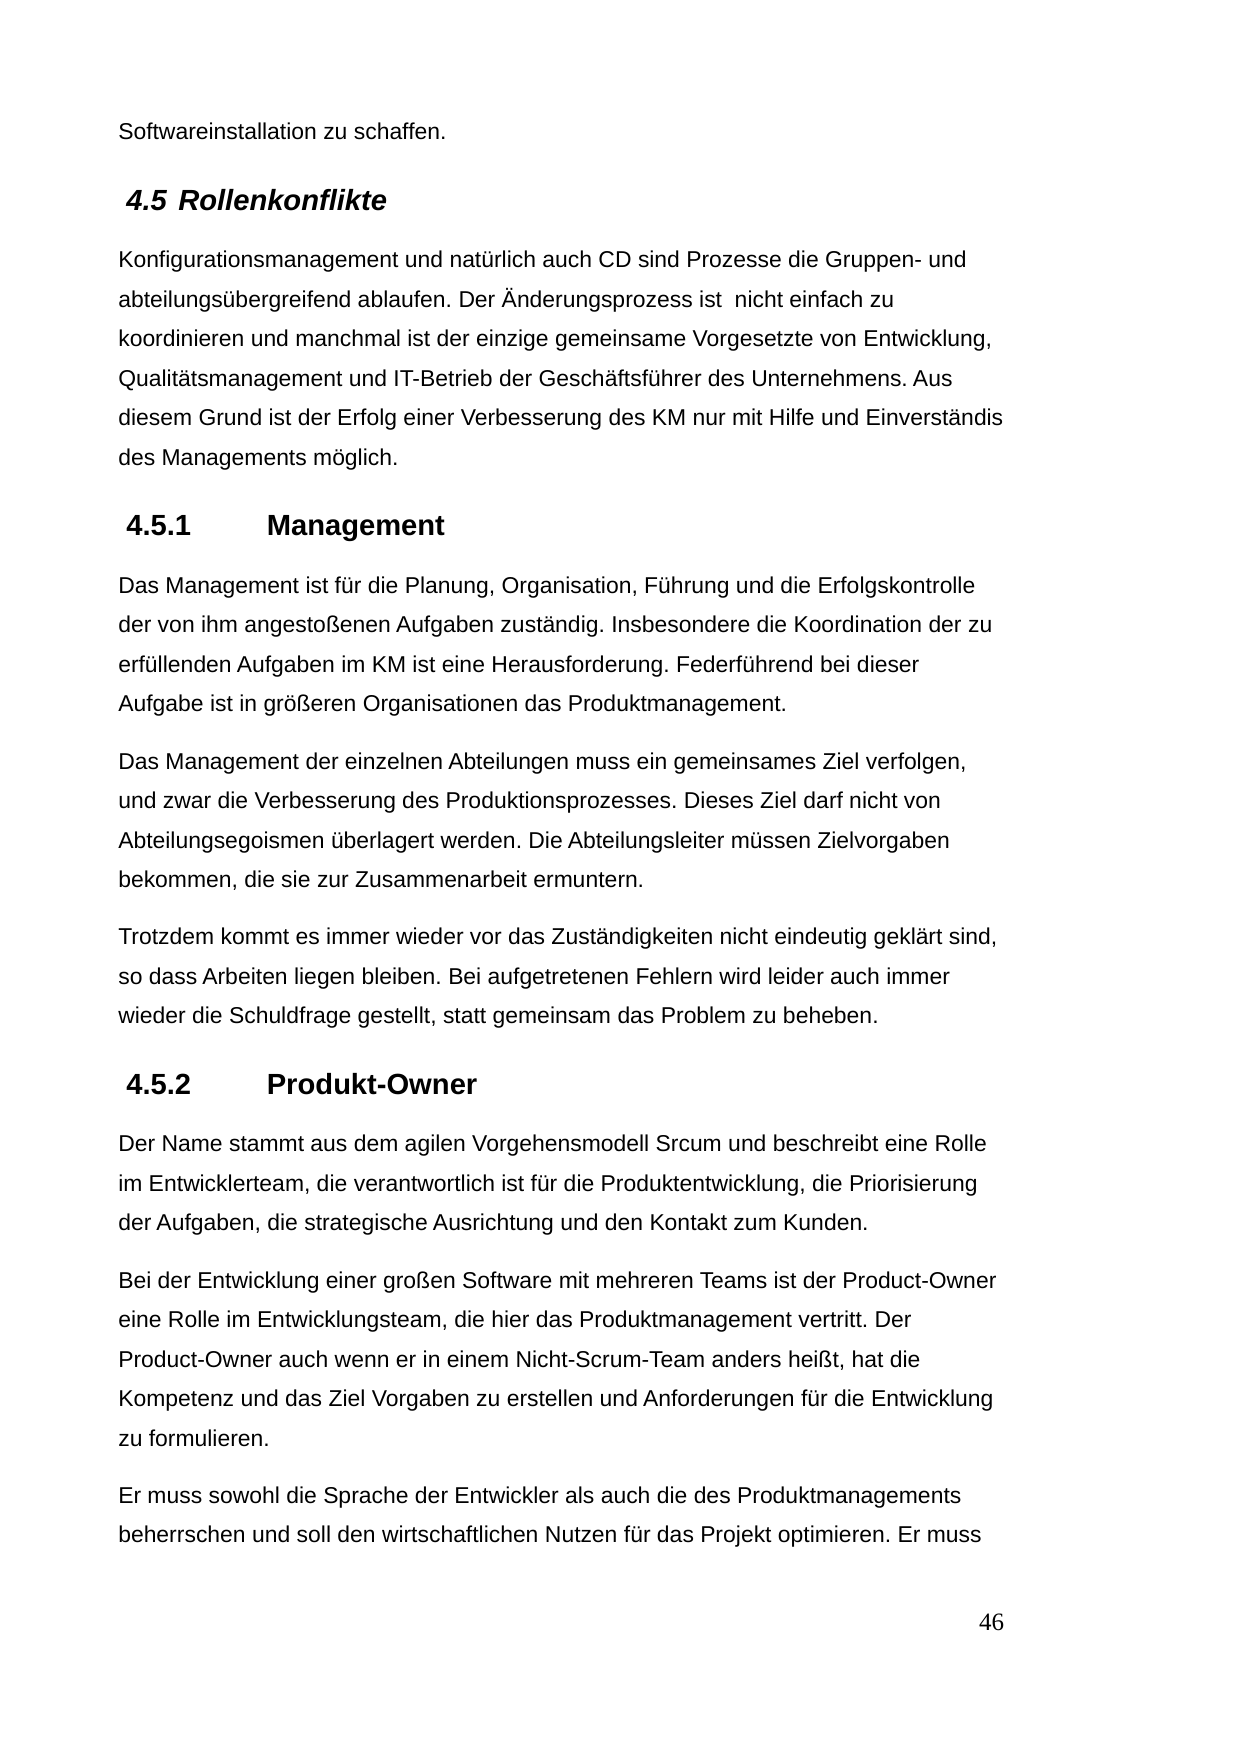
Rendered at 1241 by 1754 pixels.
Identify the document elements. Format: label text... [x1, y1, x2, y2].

text Der Name stammt aus dem agilen Vorgehensmodell Srcum und beschreibt eine Rolle im Entwicklerteam, die verantwortlich ist für die Produktentwicklung, die Priorisierung der Aufgaben, die strategische Ausrichtung und den Kontakt zum Kunden. [118, 1130, 1004, 1236]
text Er muss sowohl die Sprache der Entwickler als auch die des Produktmanagements beherrschen und soll den wirtschaftlichen Nutzen für das Projekt optimieren. Er muss [118, 1482, 1004, 1547]
subtitle Rollenkonflikte [118, 183, 1004, 216]
text Softwareinstallation zu schaffen. [118, 118, 1004, 144]
text Das Management der einzelnen Abteilungen muss ein gemeinsames Ziel verfolgen, und zwar die Verbesserung des Produktionsprozesses. Dieses Ziel darf nicht von Abteilungsegoismen überlagert werden. Die Abteilungsleiter müssen Zielvorgaben bekommen, die sie zur Zusammenarbeit ermuntern. [118, 748, 1004, 892]
subtitle Produkt-Owner [118, 1067, 1004, 1100]
subtitle Management [118, 508, 1004, 542]
text Bei der Entwicklung einer großen Software mit mehreren Teams ist der Product-Owner eine Rolle im Entwicklungsteam, die hier das Produktmanagement vertritt. Der Product-Owner auch wenn er in einem Nicht-Scrum-Team anders heißt, hat die Kompetenz und das Ziel Vorgaben zu erstellen und Anforderungen für die Entwicklung zu formulieren. [118, 1267, 1004, 1451]
text Trotzdem kommt es immer wieder vor das Zuständigkeiten nicht eindeutig geklärt sind, so dass Arbeiten liegen bleiben. Bei aufgetretenen Fehlern wird leider auch immer wieder die Schuldfrage gestellt, statt gemeinsam das Problem zu beheben. [118, 923, 1004, 1028]
text Konfigurationsmanagement und natürlich auch CD sind Prozesse die Gruppen- und abteilungsübergreifend ablaufen. Der Änderungsprozess ist nicht einfach zu koordinieren und manchmal ist der einzige gemeinsame Vorgesetzte von Entwicklung, Qualitätsmanagement und IT-Betrieb der Geschäftsführer des Unternehmens. Aus diesem Grund ist der Erfolg einer Verbesserung des KM nur mit Hilfe und Einverständis des Managements möglich. [118, 246, 1004, 470]
text Das Management ist für die Planung, Organisation, Führung und die Erfolgskontrolle der von ihm angestoßenen Aufgaben zuständig. Insbesondere die Koordination der zu erfüllenden Aufgaben im KM ist eine Herausforderung. Federführend bei dieser Aufgabe ist in größeren Organisationen das Produktmanagement. [118, 572, 1004, 717]
